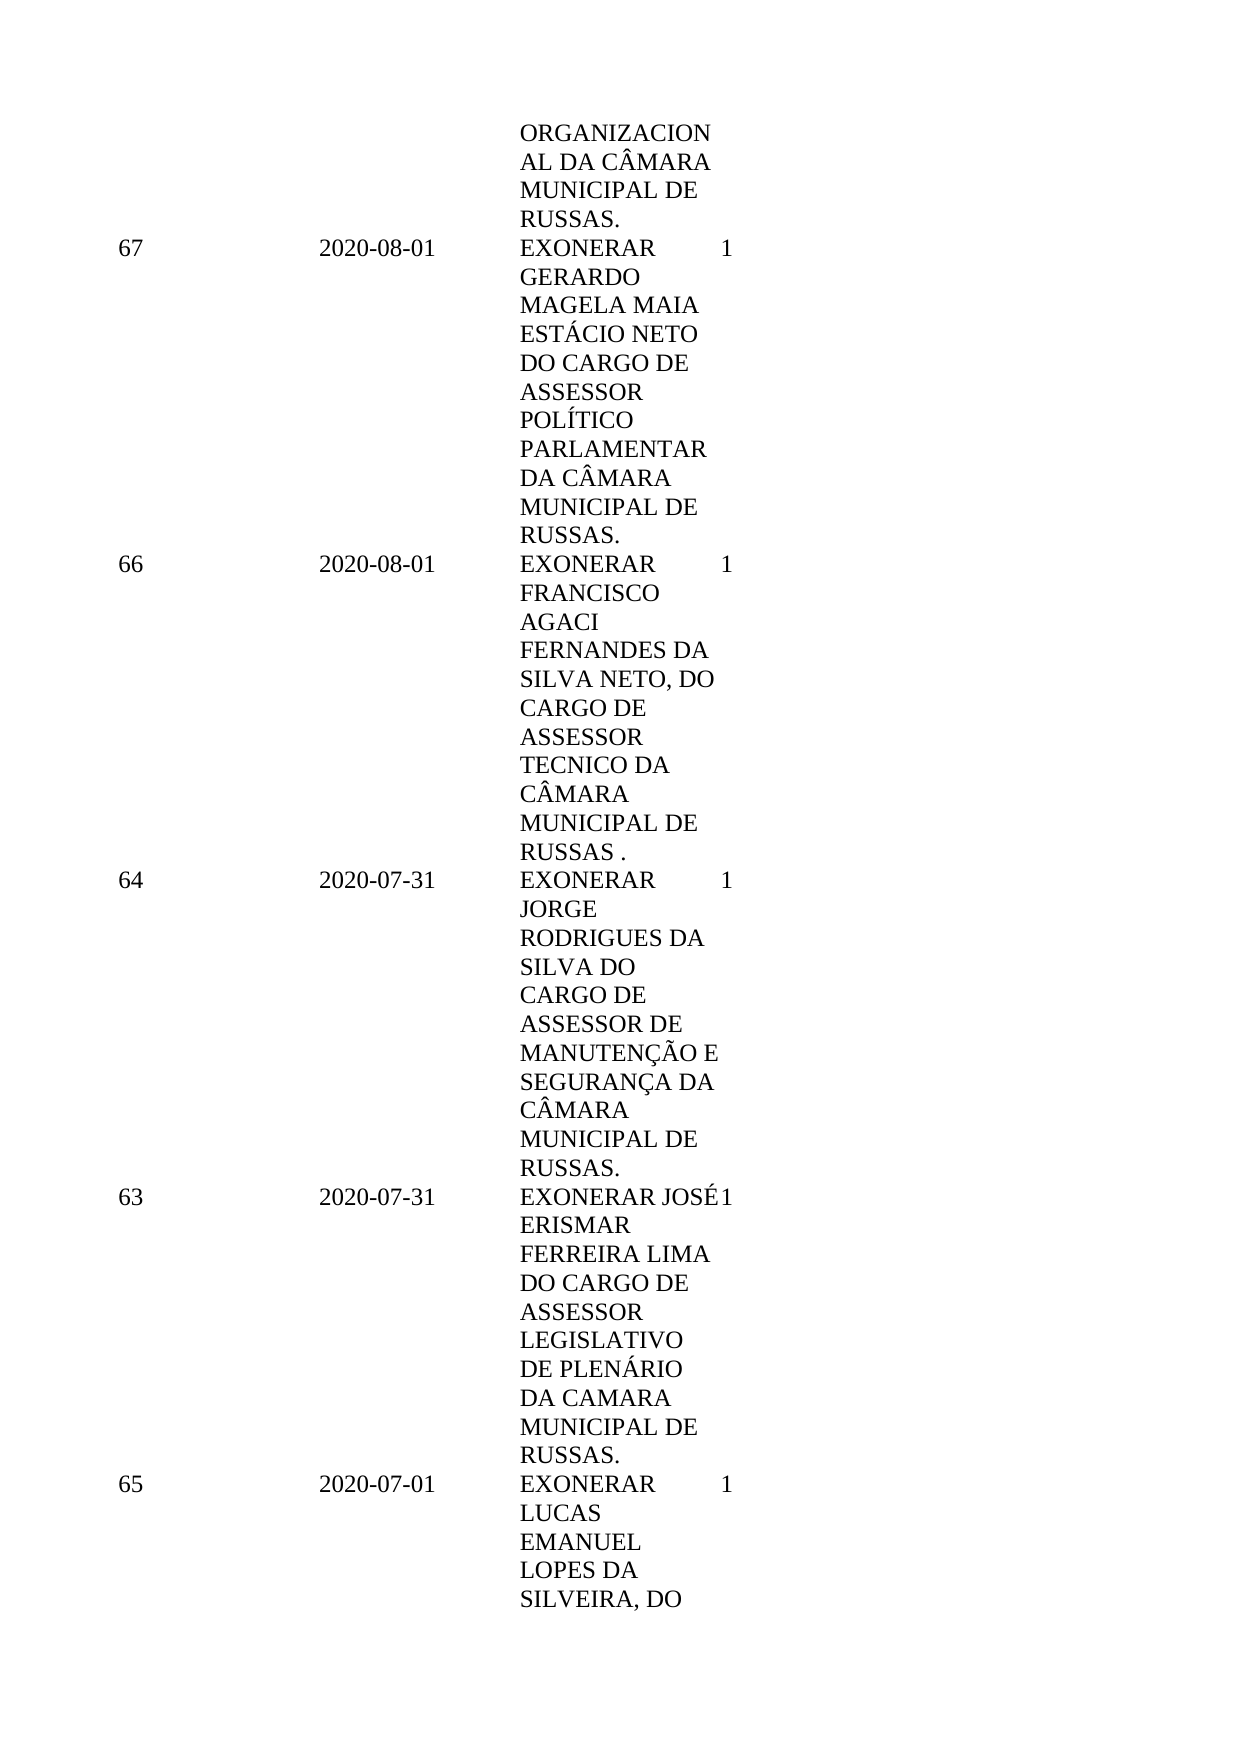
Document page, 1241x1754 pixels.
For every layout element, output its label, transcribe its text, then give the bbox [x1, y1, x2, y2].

table_cell EXONERAR JOSÉ ERISMAR FERREIRA LIMA DO CARGO DE ASSESSOR LEGISLATIVO DE PLENÁRIO DA CAMARA MUNICIPAL DE RUSSAS. [520, 1182, 720, 1469]
table_cell 2020-07-01 [319, 1469, 519, 1613]
table_cell 2020-08-01 [319, 233, 519, 549]
table_cell [921, 1182, 1122, 1469]
table_cell 1 [720, 1182, 921, 1469]
table_cell 63 [118, 1182, 319, 1469]
table_cell [921, 118, 1122, 233]
table_cell [921, 1469, 1122, 1613]
table_cell EXONERAR JORGE RODRIGUES DA SILVA DO CARGO DE ASSESSOR DE MANUTENÇÃO E SEGURANÇA DA CÂMARA MUNICIPAL DE RUSSAS. [520, 866, 720, 1182]
table_cell [319, 118, 519, 233]
table_cell 65 [118, 1469, 319, 1613]
table_cell 2020-08-01 [319, 549, 519, 866]
table_cell [921, 866, 1122, 1182]
table_cell 66 [118, 549, 319, 866]
table_cell 1 [720, 549, 921, 866]
table_cell EXONERAR FRANCISCO AGACI FERNANDES DA SILVA NETO, DO CARGO DE ASSESSOR TECNICO DA CÂMARA MUNICIPAL DE RUSSAS . [520, 549, 720, 866]
table_cell EXONERAR LUCAS EMANUEL LOPES DA SILVEIRA, DO [520, 1469, 720, 1613]
table_cell [720, 118, 921, 233]
table_cell [921, 549, 1122, 866]
table_cell 64 [118, 866, 319, 1182]
table_cell 2020-07-31 [319, 1182, 519, 1469]
table_cell [118, 118, 319, 233]
table_cell ORGANIZACIONAL DA CÂMARA MUNICIPAL DE RUSSAS. [520, 118, 720, 233]
table_cell [921, 233, 1122, 549]
table_cell 1 [720, 1469, 921, 1613]
table_cell EXONERAR GERARDO MAGELA MAIA ESTÁCIO NETO DO CARGO DE ASSESSOR POLÍTICO PARLAMENTAR DA CÂMARA MUNICIPAL DE RUSSAS. [520, 233, 720, 549]
table_cell 1 [720, 866, 921, 1182]
table_cell 1 [720, 233, 921, 549]
table_cell 2020-07-31 [319, 866, 519, 1182]
table_cell 67 [118, 233, 319, 549]
